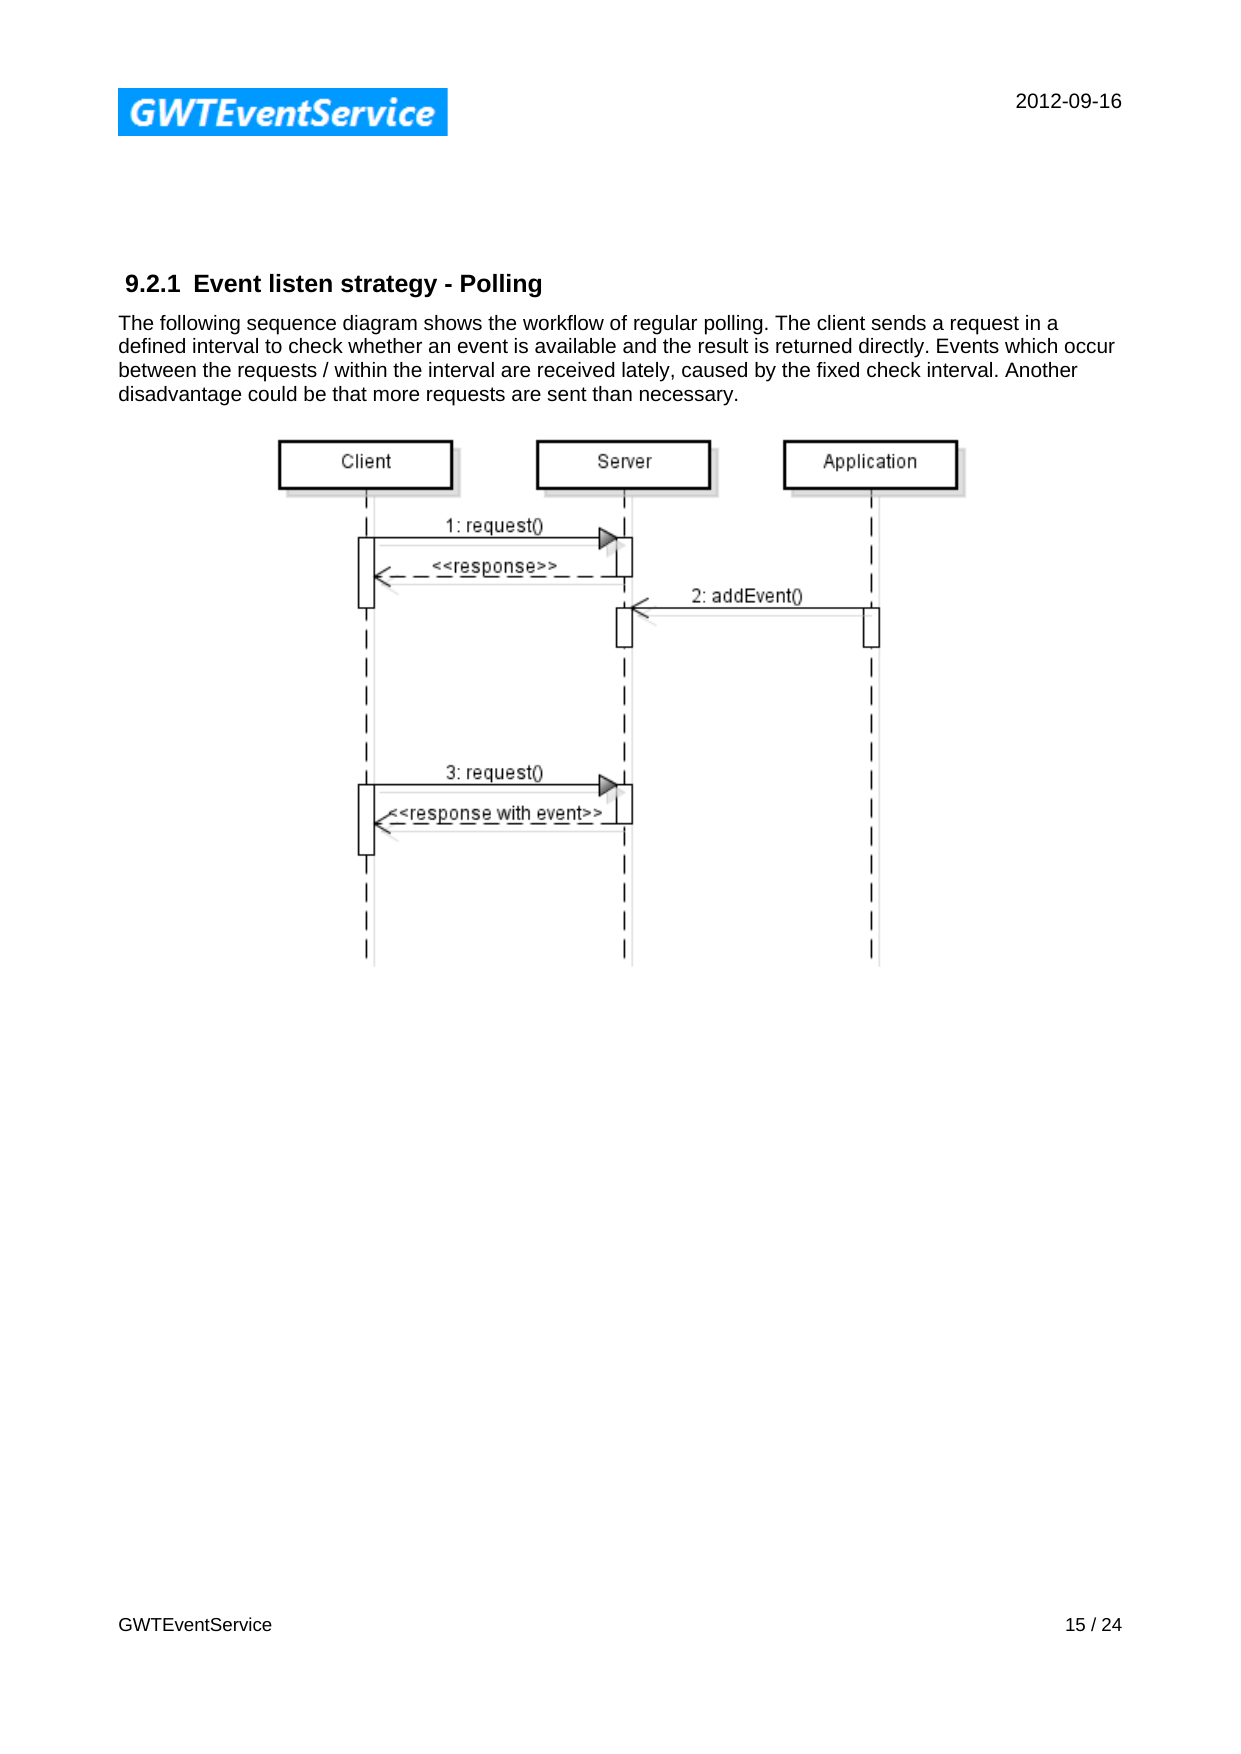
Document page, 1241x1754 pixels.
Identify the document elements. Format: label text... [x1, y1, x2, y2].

picture [269, 434, 971, 978]
text The following sequence diagram shows the workflow of regular polling. The client sends a request in a defined interval to check whether an event is available and the result is returned directly. Events which occur between the requests / within the interval are received lately, caused by the fixed check interval. Another disadvantage could be that more requests are sent than necessary. [118, 310, 1122, 406]
picture [118, 88, 448, 136]
subtitle Event listen strategy - Polling [118, 269, 1122, 298]
